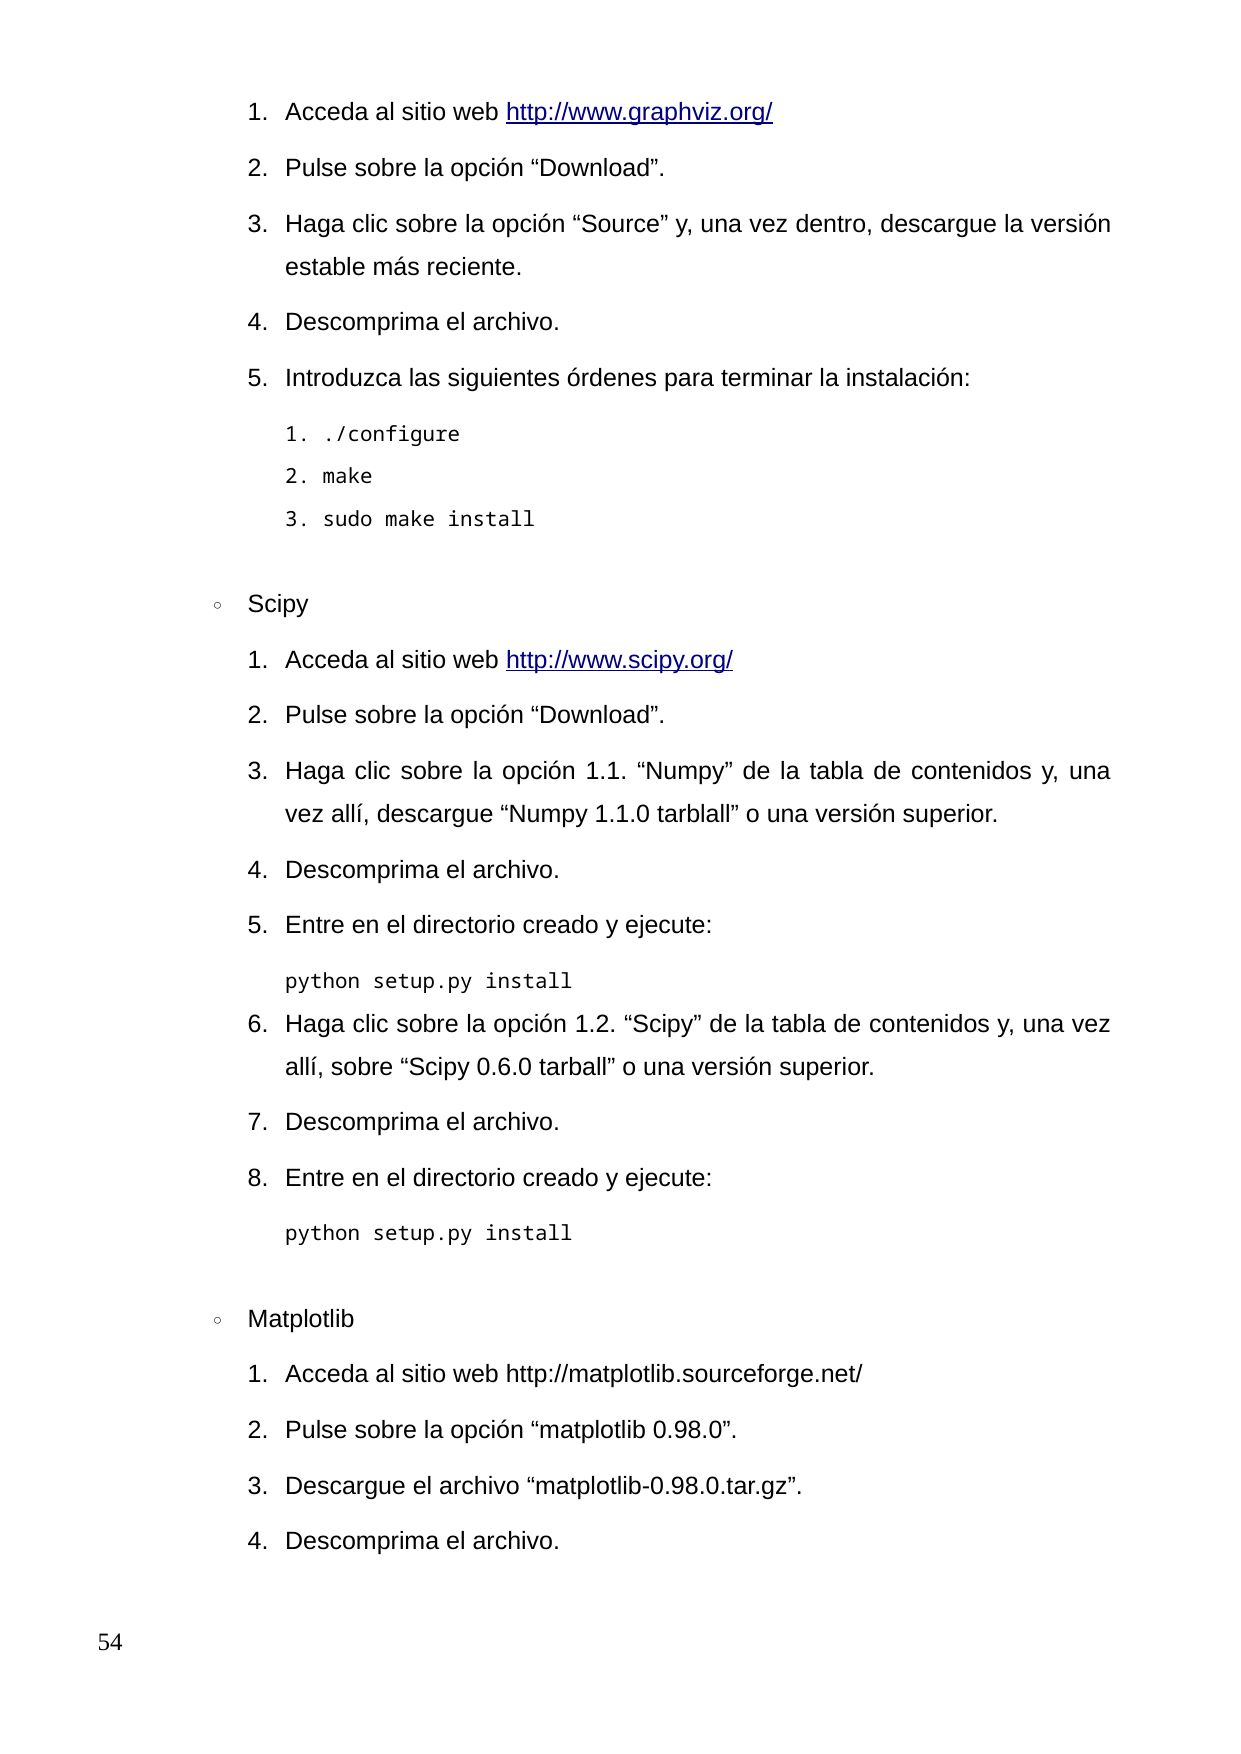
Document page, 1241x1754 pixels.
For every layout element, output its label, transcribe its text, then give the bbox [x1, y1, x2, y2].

list Descomprima el archivo. [247, 855, 1113, 883]
list ./configure [285, 419, 1113, 447]
list Haga clic sobre la opción 1.1. “Numpy” de la tabla de contenidos y, una vez allí, descargue “Numpy 1.1.0 tarblall” o una versión superior. [247, 756, 1113, 828]
list Haga clic sobre la opción “Source” y, una vez dentro, descargue la versión estable más reciente. [247, 209, 1113, 281]
list python setup.py install [247, 1218, 1113, 1247]
list Descomprima el archivo. [247, 1107, 1113, 1136]
list Descomprima el archivo. [247, 307, 1113, 336]
list Pulse sobre la opción “Download”. [247, 153, 1113, 182]
list Acceda al sitio web http://www.graphviz.org/ [247, 97, 1113, 126]
list Acceda al sitio web http://www.scipy.org/ [247, 645, 1113, 673]
list Descomprima el archivo. [247, 1526, 1113, 1555]
list Scipy [210, 589, 1113, 618]
list Introduzca las siguientes órdenes para terminar la instalación: [247, 363, 1113, 392]
list Entre en el directorio creado y ejecute: [247, 910, 1113, 939]
list make [285, 461, 1113, 490]
list Pulse sobre la opción “matplotlib 0.98.0”. [247, 1415, 1113, 1444]
list Entre en el directorio creado y ejecute: [247, 1163, 1113, 1192]
list Haga clic sobre la opción 1.2. “Scipy” de la tabla de contenidos y, una vez allí, sobre “Scipy 0.6.0 tarball” o una versión superior. [247, 1008, 1113, 1080]
list sudo make install [285, 504, 1113, 532]
list python setup.py install [247, 966, 1113, 994]
list Matplotlib [210, 1304, 1113, 1332]
list Descargue el archivo “matplotlib-0.98.0.tar.gz”. [247, 1471, 1113, 1499]
list Acceda al sitio web http://matplotlib.sourceforge.net/ [247, 1359, 1113, 1388]
list Pulse sobre la opción “Download”. [247, 700, 1113, 729]
